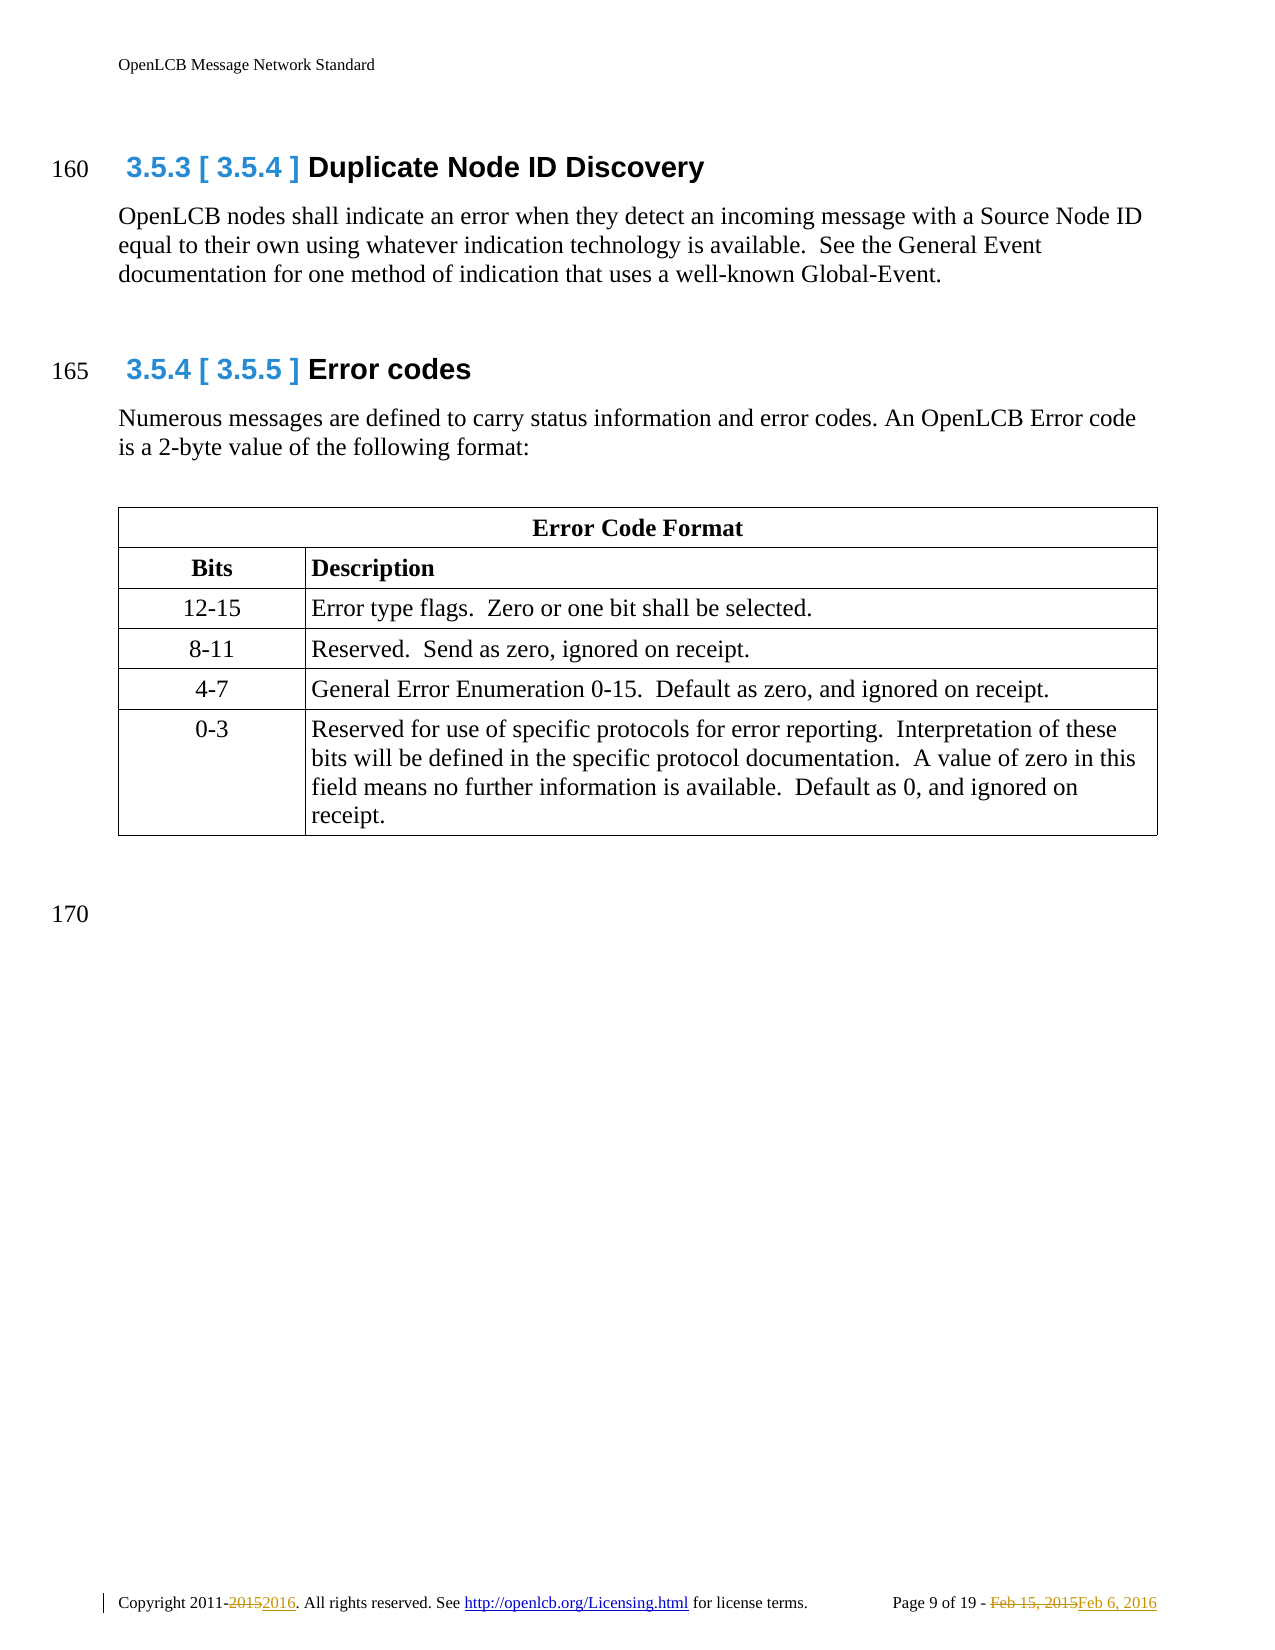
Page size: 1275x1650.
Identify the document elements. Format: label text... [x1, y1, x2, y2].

table_header Error Code Format [119, 508, 1157, 547]
table_cell Reserved. Send as zero, ignored on receipt. [306, 629, 1157, 668]
table_cell Description [306, 548, 1157, 587]
table_cell Error type flags. Zero or one bit shall be selected. [306, 589, 1157, 628]
text Numerous messages are defined to carry status information and error codes. An OpenLCB Error code is a 2-byte value of the following format: [118, 403, 1157, 460]
table_cell 12-15 [119, 589, 305, 628]
text OpenLCB nodes shall indicate an error when they detect an incoming message with a Source Node ID equal to their own using whatever indication technology is available. See the General Event documentation for one method of indication that uses a well-known Global-Event. [118, 201, 1157, 287]
table_cell 0-3 [119, 710, 305, 835]
subtitle Error codes [118, 352, 1157, 385]
table_cell 8-11 [119, 629, 305, 668]
table_cell Reserved for use of specific protocols for error reporting. Interpretation of these bits will be defined in the specific protocol documentation. A value of zero in this field means no further information is available. Default as 0, and ignored on receipt. [306, 710, 1157, 835]
table_cell General Error Enumeration 0-15. Default as zero, and ignored on receipt. [306, 669, 1157, 708]
subtitle Duplicate Node ID Discovery [118, 150, 1157, 183]
table_cell 4-7 [119, 669, 305, 708]
table_cell Bits [119, 548, 305, 587]
